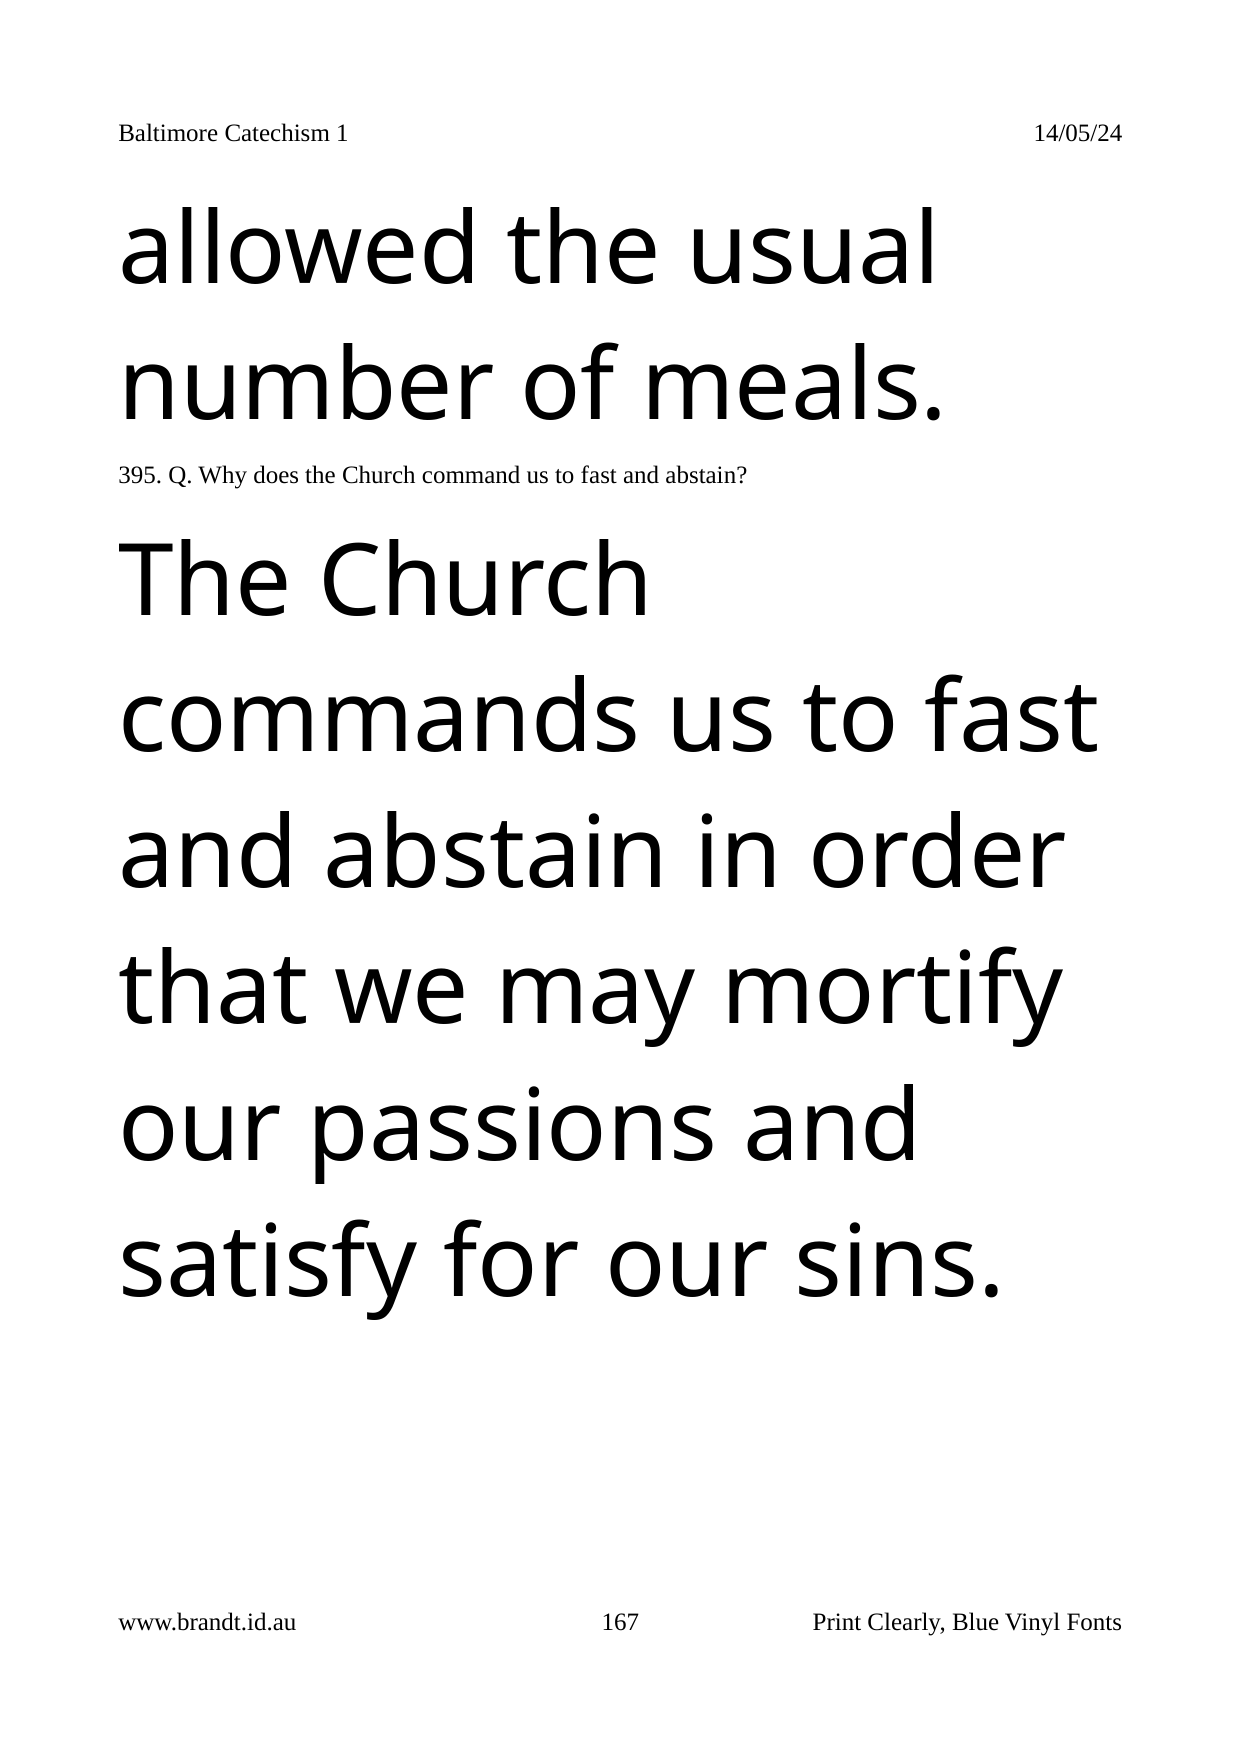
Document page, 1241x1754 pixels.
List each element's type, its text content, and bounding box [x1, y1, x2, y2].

text 395. Q. Why does the Church command us to fast and abstain? [118, 461, 1122, 489]
text allowed the usual number of meals. [118, 176, 1122, 449]
text The Church commands us to fast and abstain in order that we may mortify our passions and satisfy for our sins. [118, 508, 1122, 1326]
